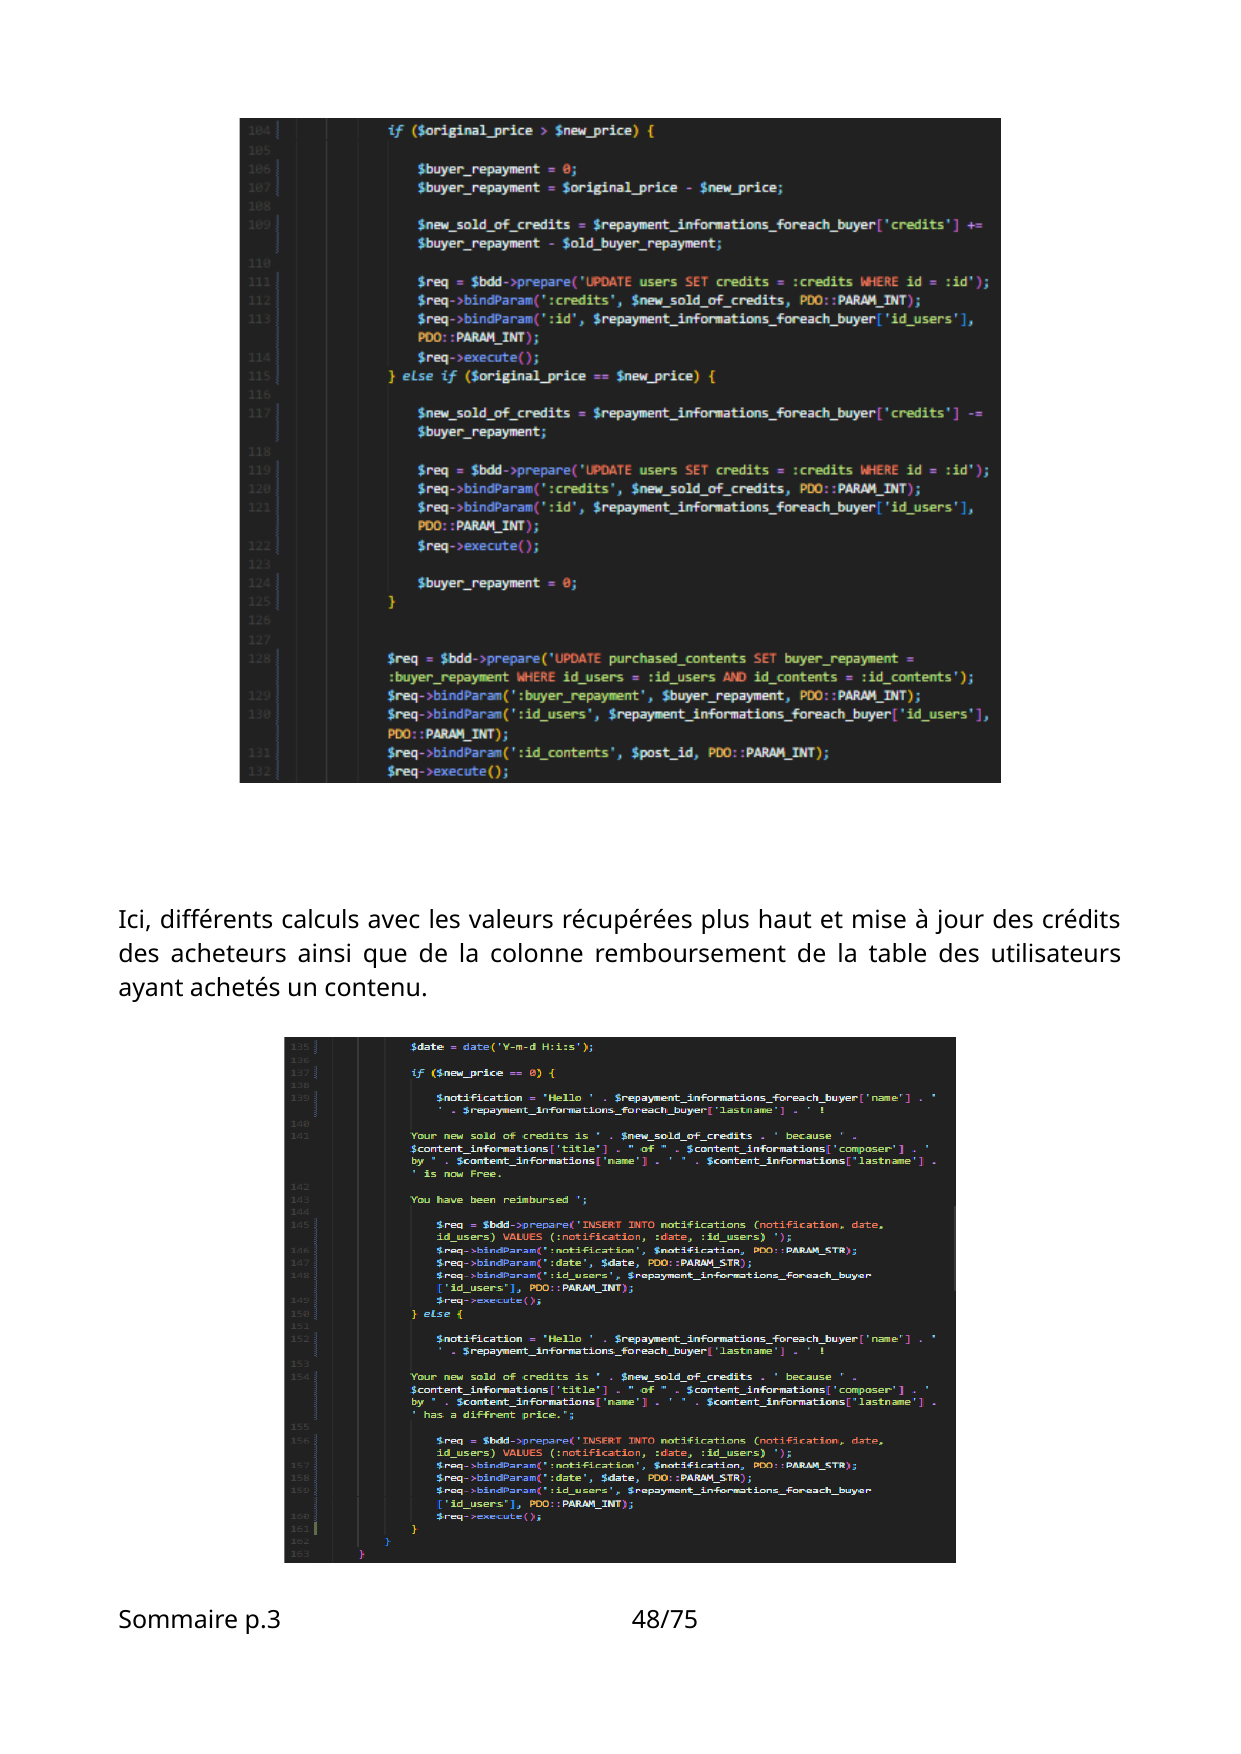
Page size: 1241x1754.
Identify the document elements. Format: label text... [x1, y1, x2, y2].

text Ici, différents calculs avec les valeurs récupérées plus haut et mise à jour des crédits des acheteurs ainsi que de la colonne remboursement de la table des utilisateurs ayant achetés un contenu. [118, 902, 1122, 1004]
picture [239, 118, 1001, 783]
picture [284, 1037, 956, 1563]
